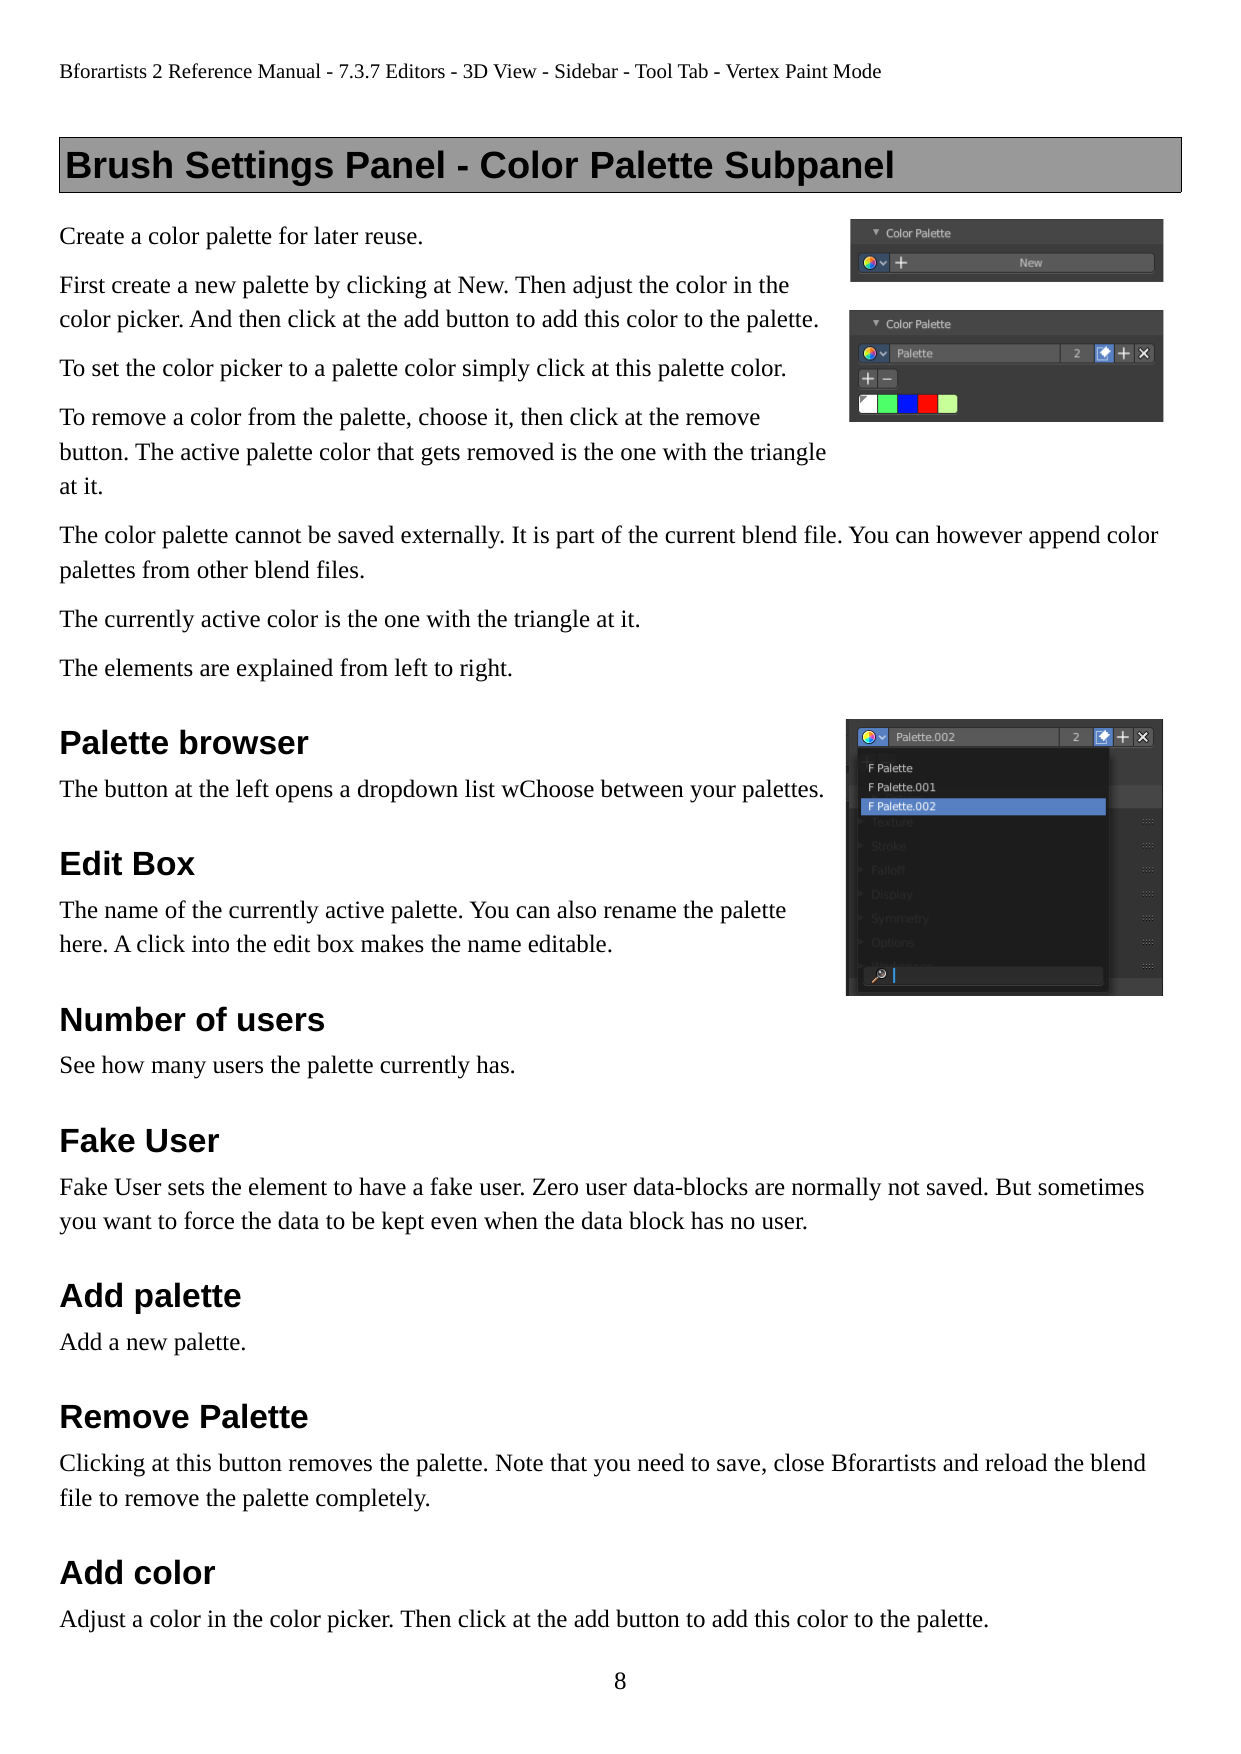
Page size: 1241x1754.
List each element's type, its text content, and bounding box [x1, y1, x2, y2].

text The color palette cannot be saved externally. It is part of the current blend file. You can however append color palettes from other blend files. [59, 520, 1181, 584]
text Fake User sets the element to have a fake user. Zero user data-blocks are normally not saved. But sometimes you want to force the data to be kept even when the data block has no user. [59, 1172, 1181, 1235]
picture [850, 219, 1164, 282]
subtitle [1164, 723, 1181, 762]
text The elements are explained from left to right. [59, 653, 1181, 682]
subtitle Add color [59, 1553, 1181, 1591]
subtitle Edit Box [59, 844, 845, 883]
text The button at the left opens a dropdown list wChoose between your palettes. [59, 774, 845, 803]
subtitle [1164, 844, 1181, 883]
subtitle Palette browser [59, 723, 845, 762]
picture [849, 310, 1164, 422]
picture [845, 719, 1164, 996]
text Adjust a color in the color picker. Then click at the add button to add this color to the palette. [59, 1604, 1181, 1632]
text Create a color palette for later reuse. [59, 221, 850, 249]
text To set the color picker to a palette color simply click at this palette color. [59, 353, 849, 382]
table_header Brush Settings Panel - Color Palette Subpanel [60, 138, 1181, 192]
text Add a new palette. [59, 1327, 1181, 1356]
subtitle Remove Palette [59, 1397, 1181, 1436]
text The currently active color is the one with the triangle at it. [59, 604, 1181, 633]
subtitle Add palette [59, 1276, 1181, 1315]
text See how many users the palette currently has. [59, 1051, 1181, 1079]
subtitle Fake User [59, 1121, 1181, 1159]
subtitle Number of users [59, 999, 1181, 1038]
text To remove a color from the palette, choose it, then click at the remove button. The active palette color that gets removed is the one with the triangle at it. [59, 402, 1181, 500]
text The name of the currently active palette. You can also rename the palette here. A click into the edit box makes the name editable. [59, 895, 845, 958]
text Clicking at this button removes the palette. Note that you need to save, close Bforartists and reload the blend file to remove the palette completely. [59, 1448, 1181, 1511]
text First create a new palette by clicking at New. Then adjust the color in the color picker. And then click at the add button to add this color to the palette. [59, 270, 1181, 333]
